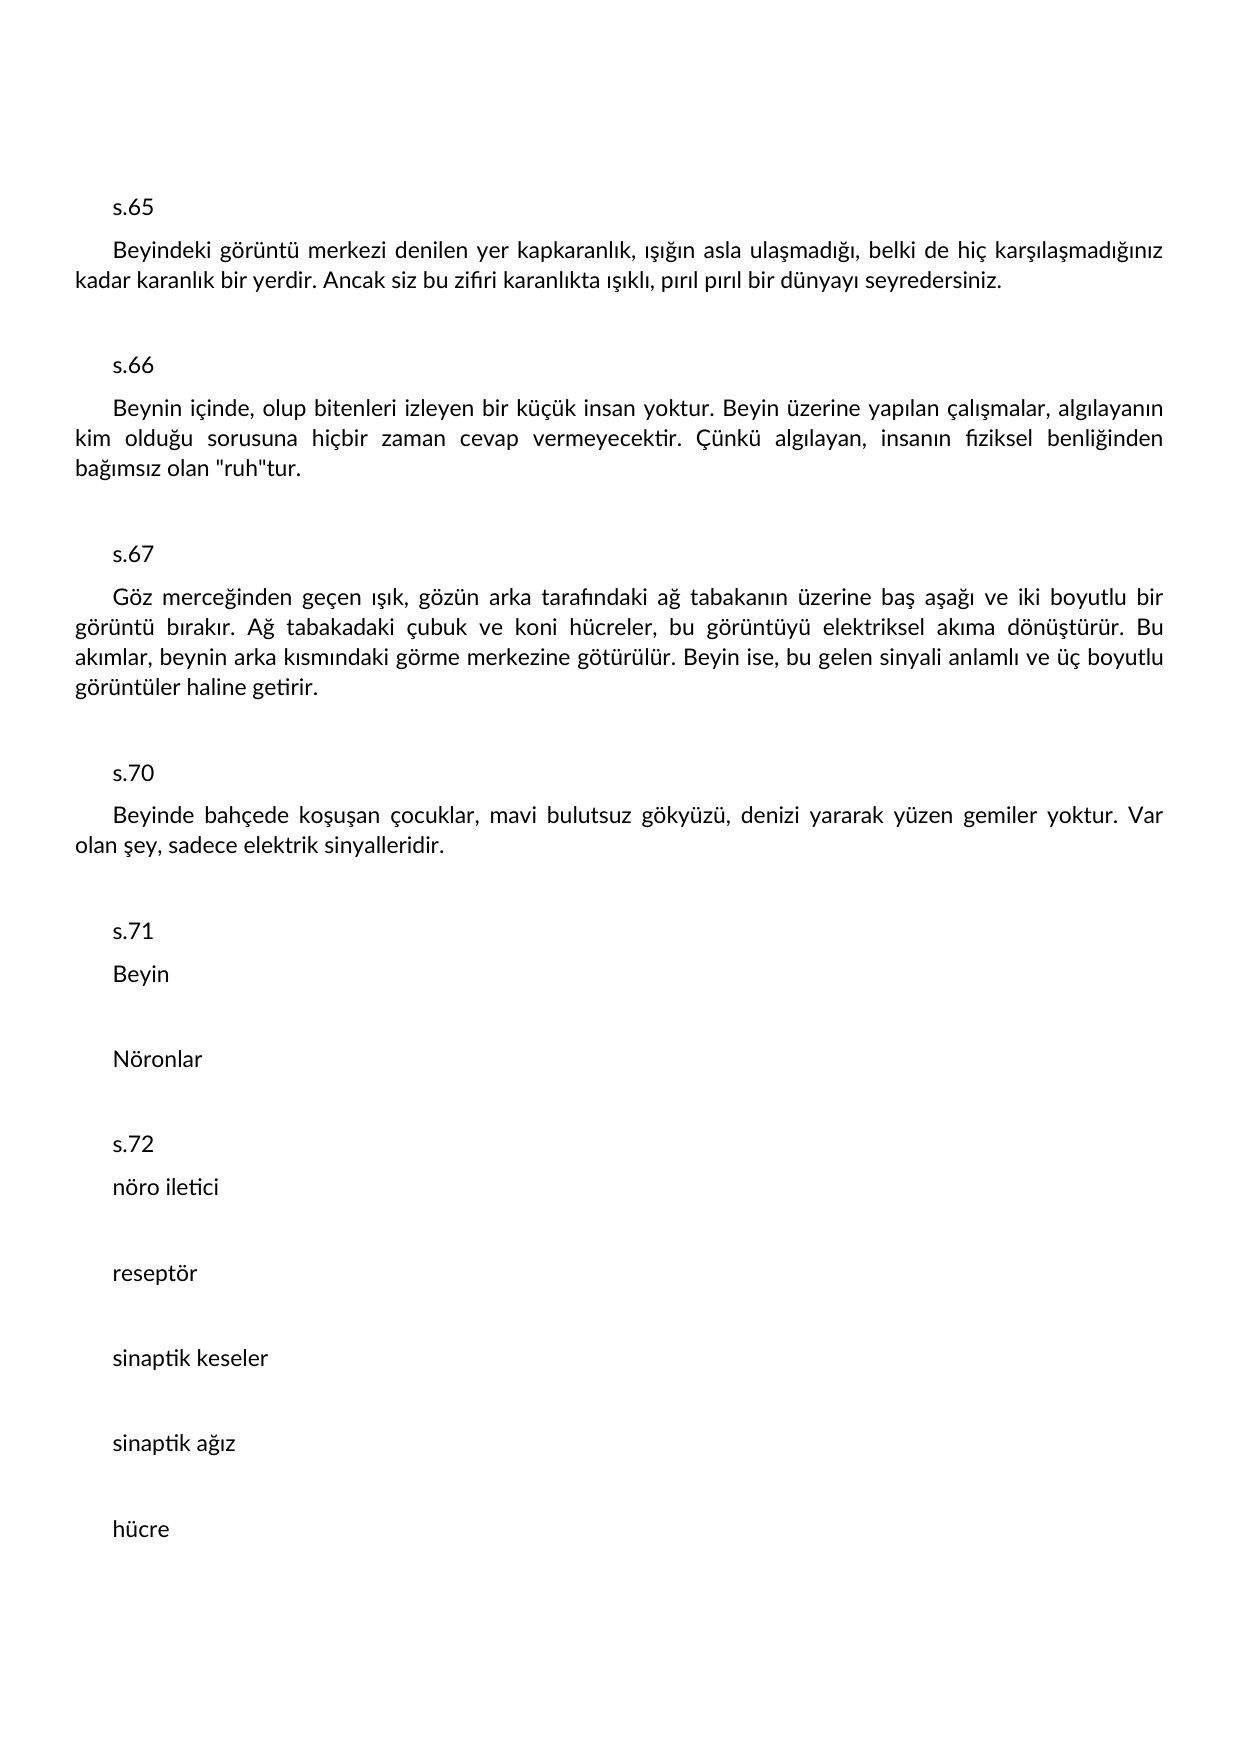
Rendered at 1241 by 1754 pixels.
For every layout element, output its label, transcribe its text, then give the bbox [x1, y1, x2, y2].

text nöro iletici [75, 1173, 1165, 1200]
text s.70 [75, 758, 1165, 786]
text s.71 [75, 917, 1165, 944]
text Beyin [75, 959, 1165, 987]
text reseptör [75, 1258, 1165, 1286]
text s.67 [75, 539, 1165, 567]
text Beynin içinde, olup bitenleri izleyen bir küçük insan yoktur. Beyin üzerine yapılan çalışmalar, algılayanın kim olduğu sorusuna hiçbir zaman cevap vermeyecektir. Çünkü algılayan, insanın fiziksel benliğinden bağımsız olan "ruh"tur. [75, 394, 1165, 482]
text Göz merceğinden geçen ışık, gözün arka tarafındaki ağ tabakanın üzerine baş aşağı ve iki boyutlu bir görüntü bırakır. Ağ tabakadaki çubuk ve koni hücreler, bu görüntüyü elektriksel akıma dönüştürür. Bu akımlar, beynin arka kısmındaki görme merkezine götürülür. Beyin ise, bu gelen sinyali anlamlı ve üç boyutlu görüntüler haline getirir. [75, 582, 1165, 700]
text s.65 [75, 193, 1165, 220]
text s.72 [75, 1130, 1165, 1158]
text s.66 [75, 351, 1165, 378]
text Beyindeki görüntü merkezi denilen yer kapkaranlık, ışığın asla ulaşmadığı, belki de hiç karşılaşmadığınız kadar karanlık bir yerdir. Ancak siz bu zifiri karanlıkta ışıklı, pırıl pırıl bir dünyayı seyredersiniz. [75, 235, 1165, 293]
text sinaptik ağız [75, 1429, 1165, 1457]
text Beyinde bahçede koşuşan çocuklar, mavi bulutsuz gökyüzü, denizi yararak yüzen gemiler yoktur. Var olan şey, sadece elektrik sinyalleridir. [75, 801, 1165, 859]
text sinaptik keseler [75, 1344, 1165, 1371]
text hücre [75, 1514, 1165, 1542]
text Nöronlar [75, 1045, 1165, 1072]
